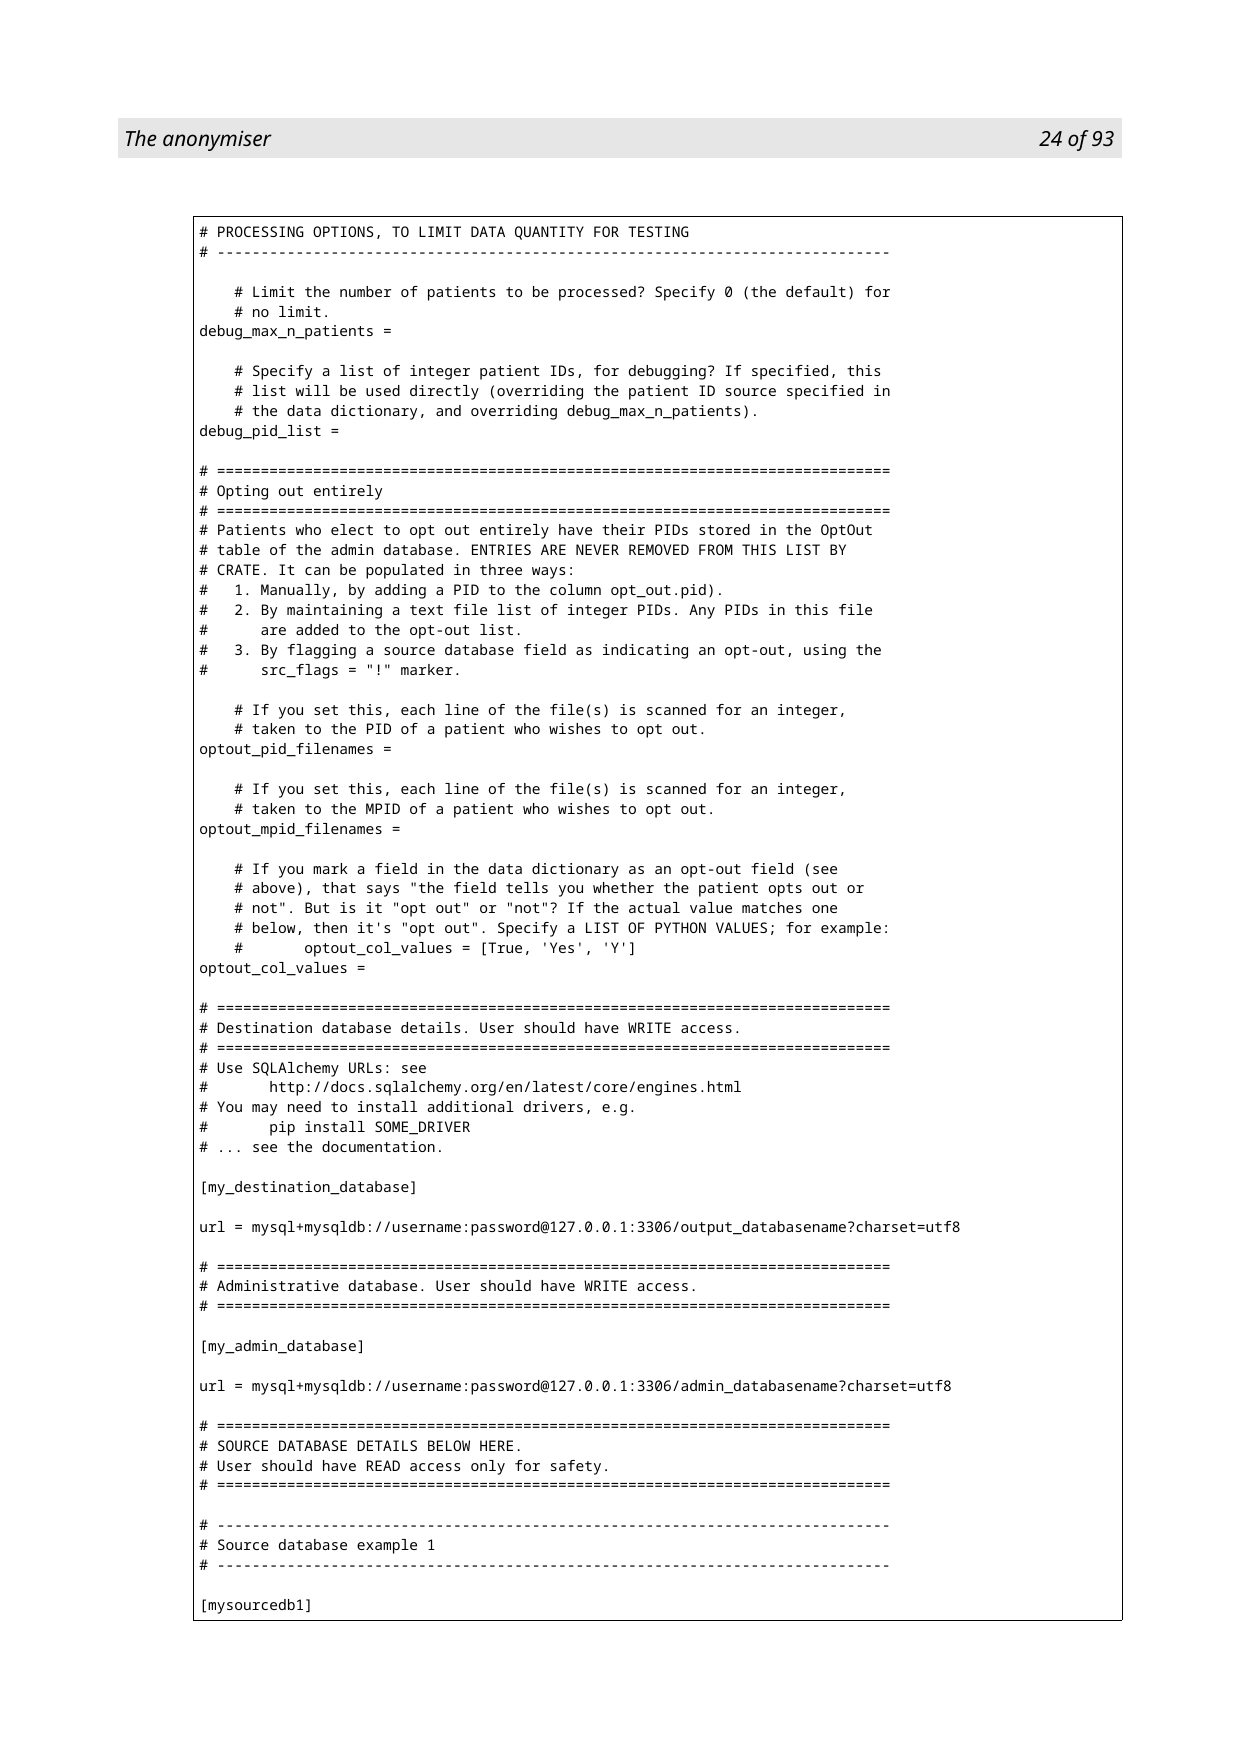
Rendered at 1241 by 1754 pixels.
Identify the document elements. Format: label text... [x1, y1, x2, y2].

table_header ----------------------------------------------------------------------------- # PROCESSING OPTIONS, TO LIMIT DATA QUANTITY FOR TESTING # ----------------------------------------------------------------------------- # Limit the number of patients to be processed? Specify 0 (the default) for # no limit. debug_max_n_patients = # Specify a list of integer patient IDs, for debugging? If specified, this # list will be used directly (overriding the patient ID source specified in # the data dictionary, and overriding debug_max_n_patients). debug_pid_list = # ============================================================================= # Opting out entirely # ============================================================================= # Patients who elect to opt out entirely have their PIDs stored in the OptOut # table of the admin database. ENTRIES ARE NEVER REMOVED FROM THIS LIST BY # CRATE. It can be populated in three ways: # 1. Manually, by adding a PID to the column opt_out.pid). # 2. By maintaining a text file list of integer PIDs. Any PIDs in this file # are added to the opt-out list. # 3. By flagging a source database field as indicating an opt-out, using the # src_flags = "!" marker. # If you set this, each line of the file(s) is scanned for an integer, # taken to the PID of a patient who wishes to opt out. optout_pid_filenames = # If you set this, each line of the file(s) is scanned for an integer, # taken to the MPID of a patient who wishes to opt out. optout_mpid_filenames = # If you mark a field in the data dictionary as an opt-out field (see # above), that says "the field tells you whether the patient opts out or # not". But is it "opt out" or "not"? If the actual value matches one # below, then it's "opt out". Specify a LIST OF PYTHON VALUES; for example: # optout_col_values = [True, 'Yes', 'Y'] optout_col_values = # ============================================================================= # Destination database details. User should have WRITE access. # ============================================================================= # Use SQLAlchemy URLs: see # http://docs.sqlalchemy.org/en/latest/core/engines.html # You may need to install additional drivers, e.g. # pip install SOME_DRIVER # ... see the documentation. [my_destination_database] url = mysql+mysqldb://username:password@127.0.0.1:3306/output_databasename?charset=utf8 # ============================================================================= # Administrative database. User should have WRITE access. # ============================================================================= [my_admin_database] url = mysql+mysqldb://username:password@127.0.0.1:3306/admin_databasename?charset=utf8 # ============================================================================= # SOURCE DATABASE DETAILS BELOW HERE. # User should have READ access only for safety. # ============================================================================= # ----------------------------------------------------------------------------- # Source database example 1 # ----------------------------------------------------------------------------- [mysourcedb1] [194, 217, 1122, 1620]
